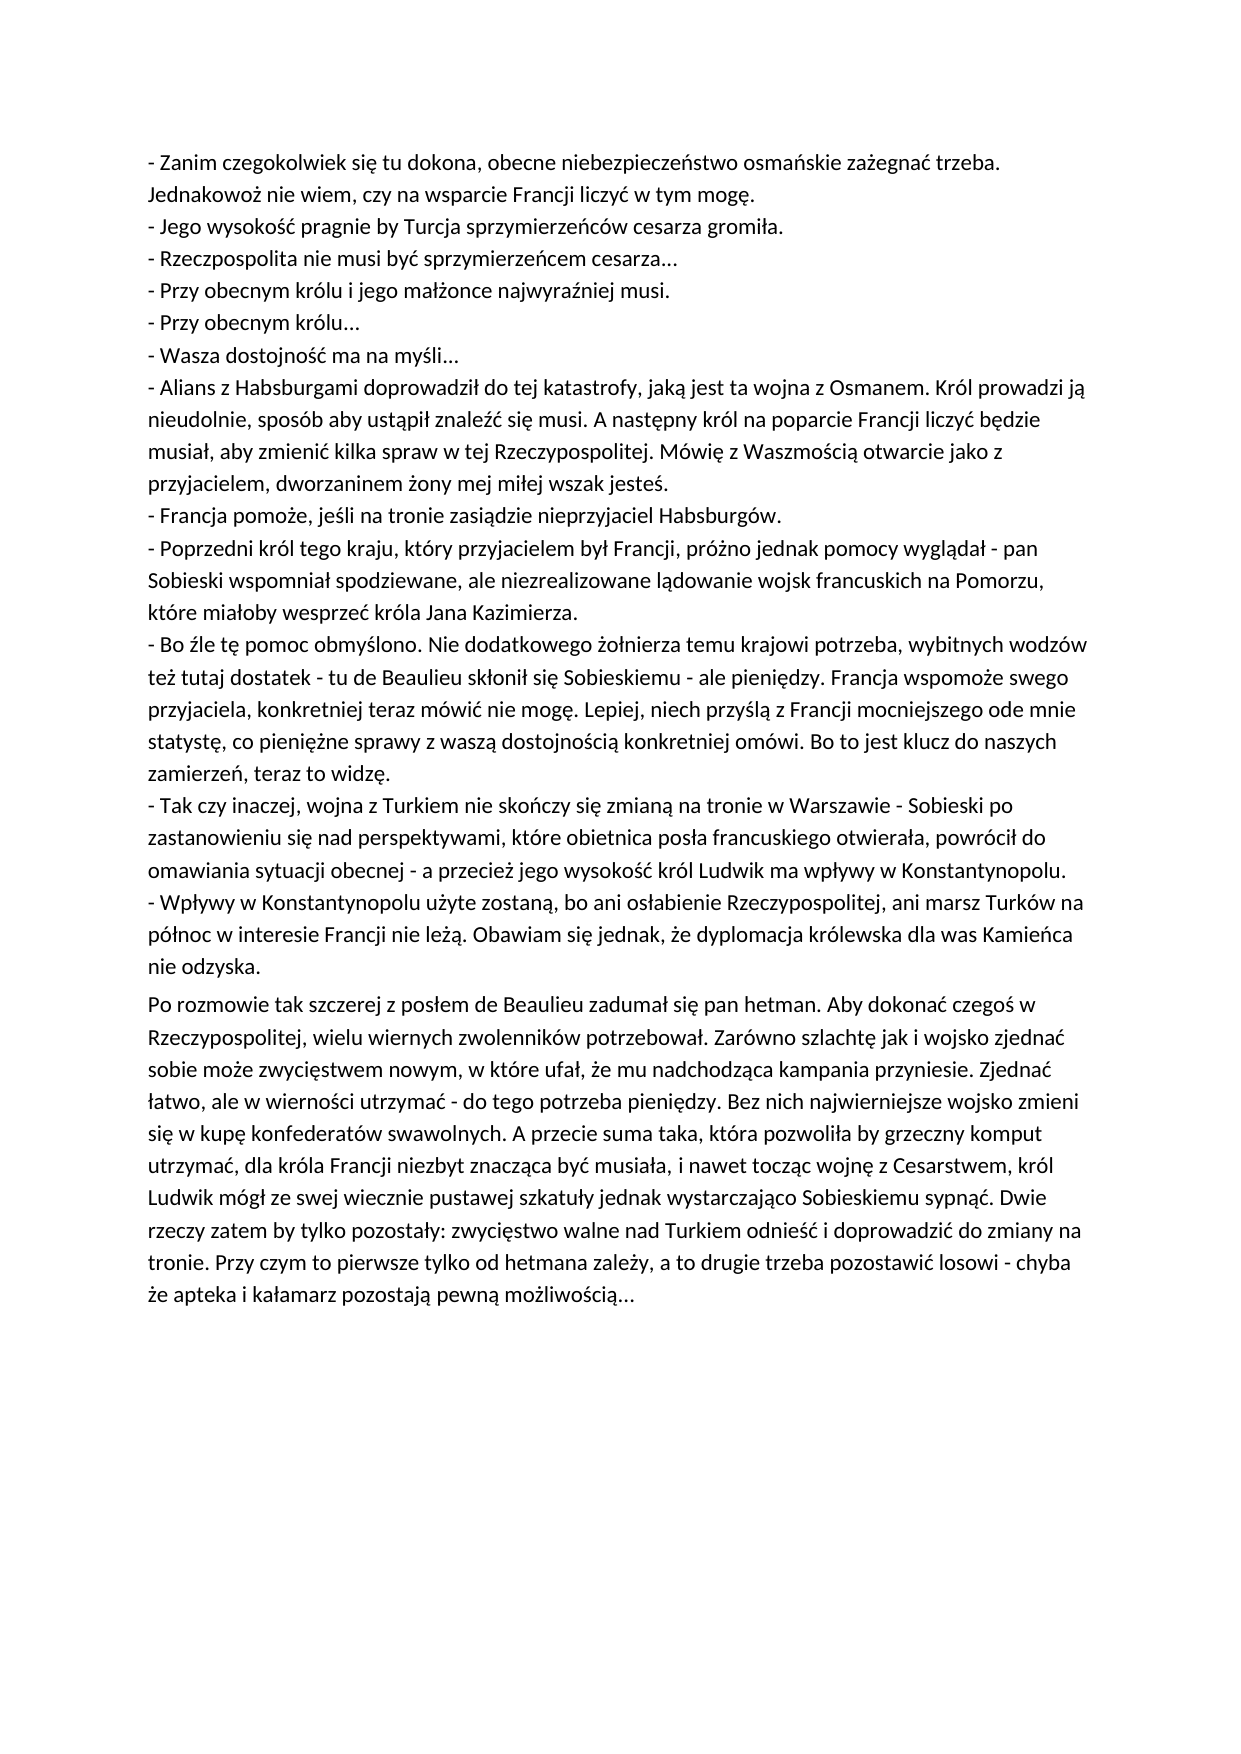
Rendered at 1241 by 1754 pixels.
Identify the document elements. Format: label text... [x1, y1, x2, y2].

text - Przy obecnym królu i jego małżonce najwyraźniej musi. [148, 276, 1093, 304]
text - Francja pomoże, jeśli na tronie zasiądzie nieprzyjaciel Habsburgów. [148, 502, 1093, 530]
text - Poprzedni król tego kraju, który przyjacielem był Francji, próżno jednak pomocy wyglądał - pan Sobieski wspomniał spodziewane, ale niezrealizowane lądowanie wojsk francuskich na Pomorzu, które miałoby wesprzeć króla Jana Kazimierza. [148, 534, 1093, 626]
text - Alians z Habsburgami doprowadził do tej katastrofy, jaką jest ta wojna z Osmanem. Król prowadzi ją nieudolnie, sposób aby ustąpił znaleźć się musi. A następny król na poparcie Francji liczyć będzie musiał, aby zmienić kilka spraw w tej Rzeczypospolitej. Mówię z Waszmością otwarcie jako z przyjacielem, dworzaninem żony mej miłej wszak jesteś. [148, 373, 1093, 497]
text - Wpływy w Konstantynopolu użyte zostaną, bo ani osłabienie Rzeczypospolitej, ani marsz Turków na północ w interesie Francji nie leżą. Obawiam się jednak, że dyplomacja królewska dla was Kamieńca nie odzyska. [148, 888, 1093, 980]
text Po rozmowie tak szczerej z posłem de Beaulieu zadumał się pan hetman. Aby dokonać czegoś w Rzeczypospolitej, wielu wiernych zwolenników potrzebował. Zarówno szlachtę jak i wojsko zjednać sobie może zwycięstwem nowym, w które ufał, że mu nadchodząca kampania przyniesie. Zjednać łatwo, ale w wierności utrzymać - do tego potrzeba pieniędzy. Bez nich najwierniejsze wojsko zmieni się w kupę konfederatów swawolnych. A przecie suma taka, która pozwoliła by grzeczny komput utrzymać, dla króla Francji niezbyt znacząca być musiała, i nawet tocząc wojnę z Cesarstwem, król Ludwik mógł ze swej wiecznie pustawej szkatuły jednak wystarczająco Sobieskiemu sypnąć. Dwie rzeczy zatem by tylko pozostały: zwycięstwo walne nad Turkiem odnieść i doprowadzić do zmiany na tronie. Przy czym to pierwsze tylko od hetmana zależy, a to drugie trzeba pozostawić losowi - chyba że apteka i kałamarz pozostają pewną możliwością... [148, 990, 1093, 1308]
text - Wasza dostojność ma na myśli... [148, 341, 1093, 369]
text - Rzeczpospolita nie musi być sprzymierzeńcem cesarza... [148, 244, 1093, 272]
text - Jego wysokość pragnie by Turcja sprzymierzeńców cesarza gromiła. [148, 212, 1093, 240]
text - Tak czy inaczej, wojna z Turkiem nie skończy się zmianą na tronie w Warszawie - Sobieski po zastanowieniu się nad perspektywami, które obietnica posła francuskiego otwierała, powrócił do omawiania sytuacji obecnej - a przecież jego wysokość król Ludwik ma wpływy w Konstantynopolu. [148, 791, 1093, 884]
text - Przy obecnym królu... [148, 308, 1093, 337]
text - Zanim czegokolwiek się tu dokona, obecne niebezpieczeństwo osmańskie zażegnać trzeba. Jednakowoż nie wiem, czy na wsparcie Francji liczyć w tym mogę. [148, 148, 1093, 208]
text - Bo źle tę pomoc obmyślono. Nie dodatkowego żołnierza temu krajowi potrzeba, wybitnych wodzów też tutaj dostatek - tu de Beaulieu skłonił się Sobieskiemu - ale pieniędzy. Francja wspomoże swego przyjaciela, konkretniej teraz mówić nie mogę. Lepiej, niech przyślą z Francji mocniejszego ode mnie statystę, co pieniężne sprawy z waszą dostojnością konkretniej omówi. Bo to jest klucz do naszych zamierzeń, teraz to widzę. [148, 630, 1093, 787]
